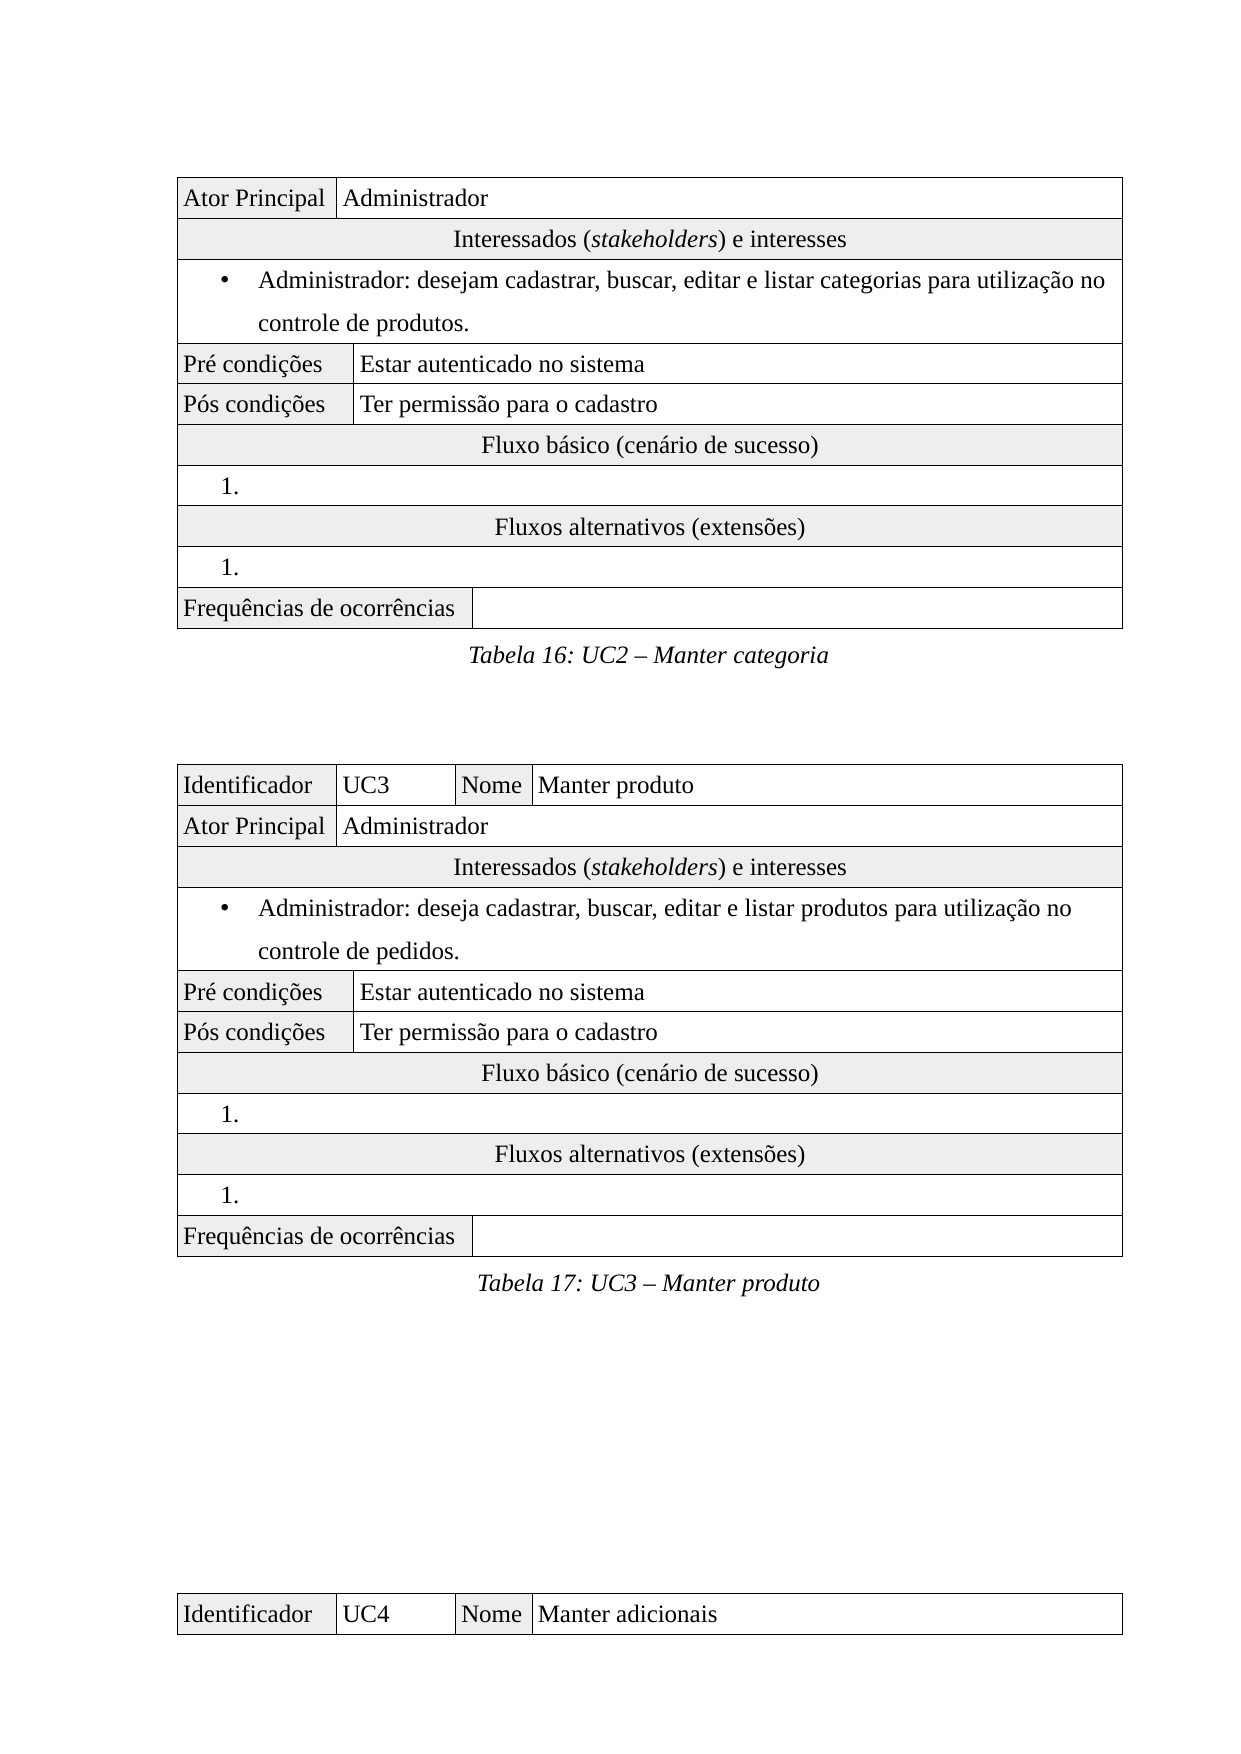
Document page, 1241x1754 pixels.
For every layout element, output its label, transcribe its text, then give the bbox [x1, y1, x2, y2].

table_cell [178, 1094, 1122, 1133]
table_cell Interessados (stakeholders) e interesses [178, 847, 1122, 887]
table_cell Administrador [337, 178, 1122, 218]
table_cell Ator Principal [178, 178, 336, 218]
table_cell Administrador: desejam cadastrar, buscar, editar e listar categorias para utilização no controle de produtos. [178, 260, 1122, 342]
table_cell Fluxos alternativos (extensões) [178, 506, 1122, 546]
table_cell Estar autenticado no sistema [354, 971, 1122, 1011]
table_cell Ter permissão para o cadastro [354, 384, 1122, 424]
table_cell Administrador: deseja cadastrar, buscar, editar e listar produtos para utilização no controle de pedidos. [178, 888, 1122, 970]
table_cell Administrador [337, 806, 1122, 846]
text Tabela 17: UC3 – Manter produto [177, 1268, 1122, 1297]
table_cell Fluxo básico (cenário de sucesso) [178, 425, 1122, 465]
table_cell [178, 466, 1122, 505]
table_cell Fluxo básico (cenário de sucesso) [178, 1053, 1122, 1093]
table_cell Pré condições [178, 971, 353, 1011]
text Tabela 16: UC2 – Manter categoria [177, 641, 1122, 669]
table_header Identificador [178, 765, 336, 805]
table_header Identificador [178, 1594, 336, 1634]
table_header Manter produto [533, 765, 1122, 805]
table_cell Interessados (stakeholders) e interesses [178, 219, 1122, 259]
table_cell Fluxos alternativos (extensões) [178, 1134, 1122, 1174]
table_cell Ter permissão para o cadastro [354, 1012, 1122, 1052]
table_cell Pós condições [178, 1012, 353, 1052]
table_cell [178, 1175, 1122, 1215]
table_header UC4 [337, 1594, 455, 1634]
table_cell Pré condições [178, 344, 353, 383]
table_cell Frequências de ocorrências [178, 1216, 472, 1256]
table_cell [178, 547, 1122, 587]
table_cell [473, 1216, 1122, 1256]
table_cell [473, 588, 1122, 628]
table_cell Pós condições [178, 384, 353, 424]
table_header UC3 [337, 765, 455, 805]
table_header Nome [456, 1594, 532, 1634]
table_cell Frequências de ocorrências [178, 588, 472, 628]
table_header Nome [456, 765, 532, 805]
table_cell Estar autenticado no sistema [354, 344, 1122, 383]
table_header Manter adicionais [533, 1594, 1122, 1634]
table_cell Ator Principal [178, 806, 336, 846]
